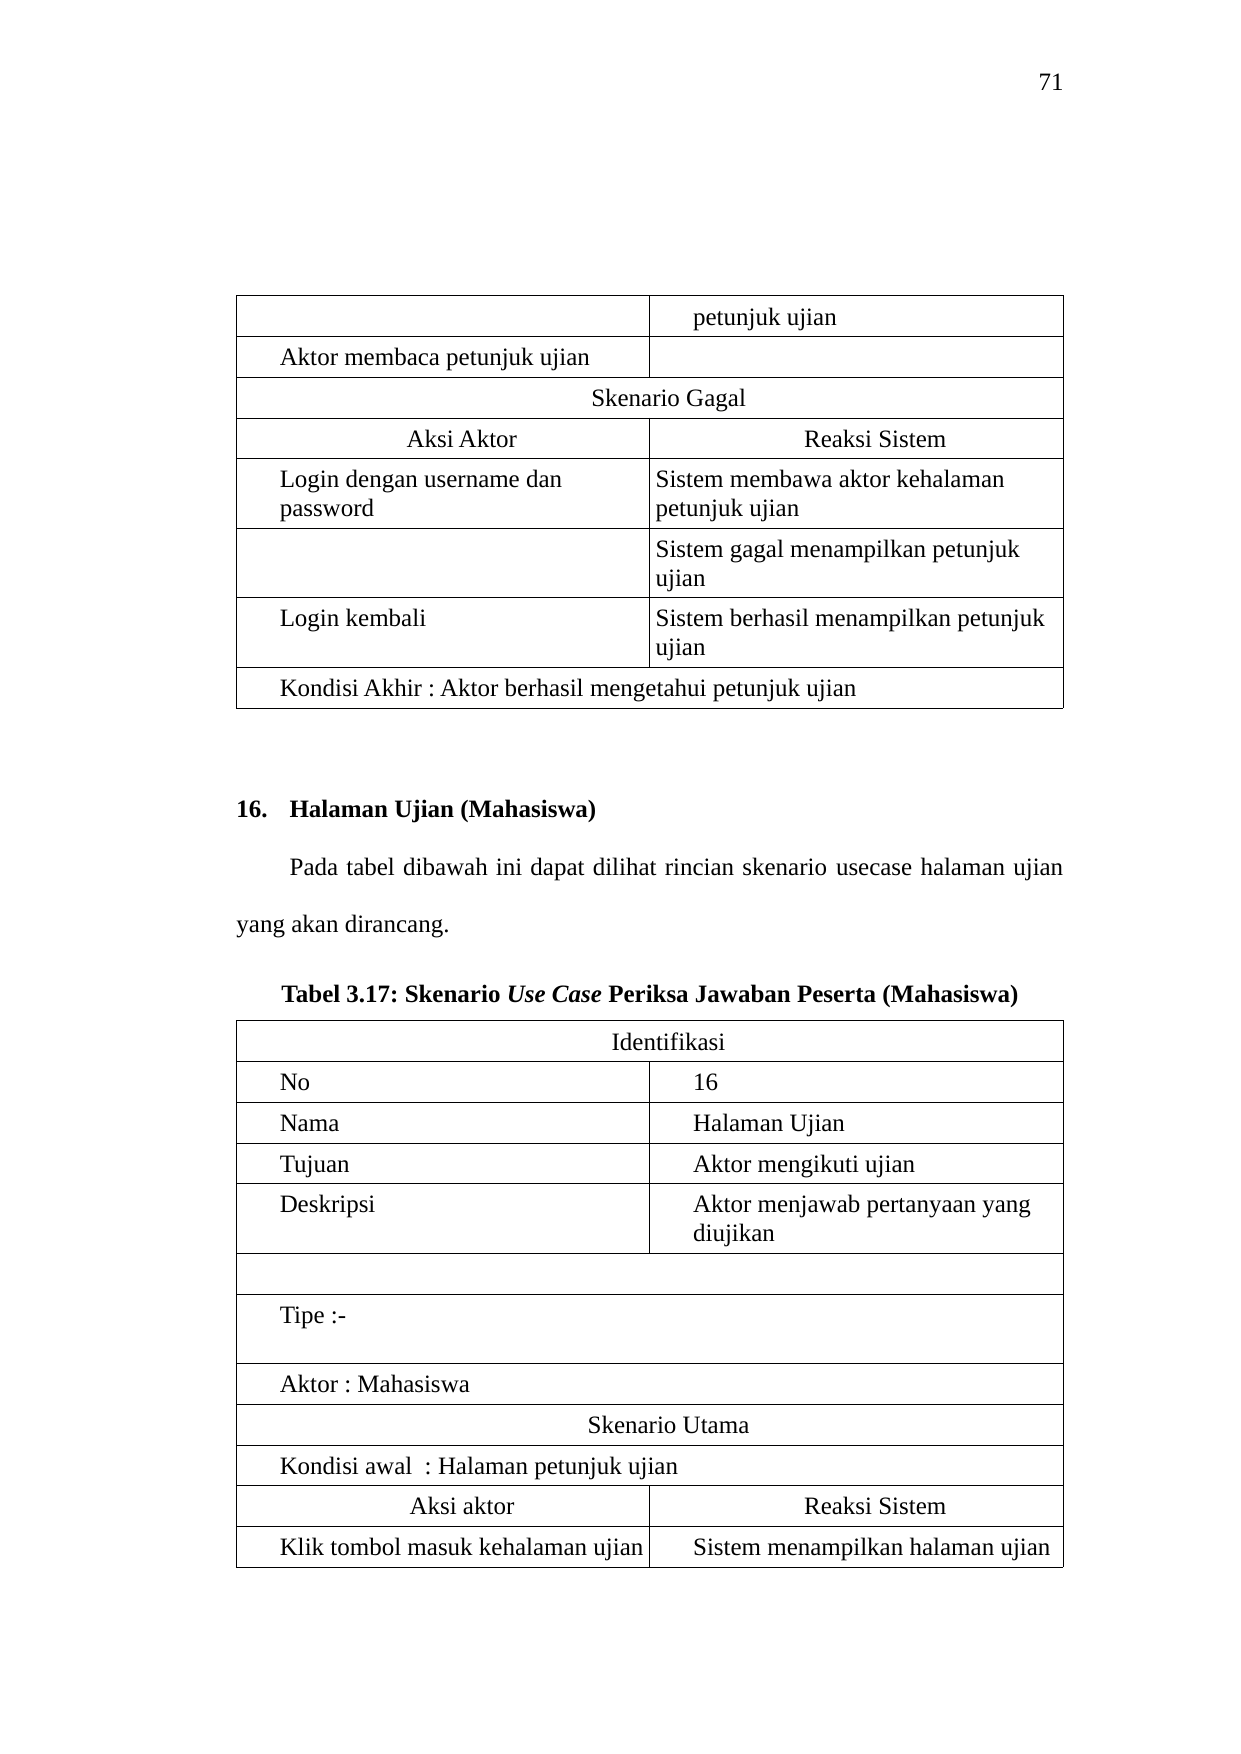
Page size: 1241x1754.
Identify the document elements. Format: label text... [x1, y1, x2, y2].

table_cell Sistem membawa aktor kehalaman petunjuk ujian [650, 459, 1063, 528]
text Pada tabel dibawah ini dapat dilihat rincian skenario usecase halaman ujian yang akan dirancang. [236, 852, 1063, 938]
table_cell Tipe :- [237, 1295, 1063, 1363]
table_cell Aksi aktor [237, 1486, 649, 1526]
table_cell [237, 529, 649, 597]
table_cell Nama [237, 1103, 649, 1143]
table_cell 16 [650, 1062, 1063, 1102]
table_cell Tujuan [237, 1144, 649, 1183]
list Halaman Ujian (Mahasiswa) [236, 794, 1063, 823]
table_cell [237, 1254, 1063, 1293]
table_cell Halaman Ujian [650, 1103, 1063, 1143]
table_cell petunjuk ujian [650, 296, 1063, 336]
table_cell Aktor menjawab pertanyaan yang diujikan [650, 1184, 1063, 1253]
table_cell Aksi Aktor [237, 419, 649, 458]
table_header Identifikasi [237, 1021, 1063, 1061]
table_cell [650, 337, 1063, 377]
table_cell Sistem berhasil menampilkan petunjuk ujian [650, 598, 1063, 667]
table_cell Kondisi Akhir : Aktor berhasil mengetahui petunjuk ujian [237, 668, 1063, 707]
table_cell Klik tombol masuk kehalaman ujian [237, 1527, 649, 1567]
table_cell Sistem gagal menampilkan petunjuk ujian [650, 529, 1063, 597]
table_cell Sistem menampilkan halaman ujian [650, 1527, 1063, 1567]
table_cell Login kembali [237, 598, 649, 667]
table_cell Aktor mengikuti ujian [650, 1144, 1063, 1183]
table_cell Aktor : Mahasiswa [237, 1364, 1063, 1404]
table_cell Aktor membaca petunjuk ujian [237, 337, 649, 377]
table_cell Reaksi Sistem [650, 1486, 1063, 1526]
table_cell Reaksi Sistem [650, 419, 1063, 458]
text Tabel 3.17: Skenario Use Case Periksa Jawaban Peserta (Mahasiswa) [236, 979, 1063, 1008]
table_cell Login dengan username dan password [237, 459, 649, 528]
table_cell No [237, 1062, 649, 1102]
table_cell Kondisi awal : Halaman petunjuk ujian [237, 1446, 1063, 1485]
table_cell Skenario Gagal [237, 378, 1063, 417]
table_cell Skenario Utama [237, 1405, 1063, 1444]
table_cell Deskripsi [237, 1184, 649, 1253]
table_cell [237, 296, 649, 336]
